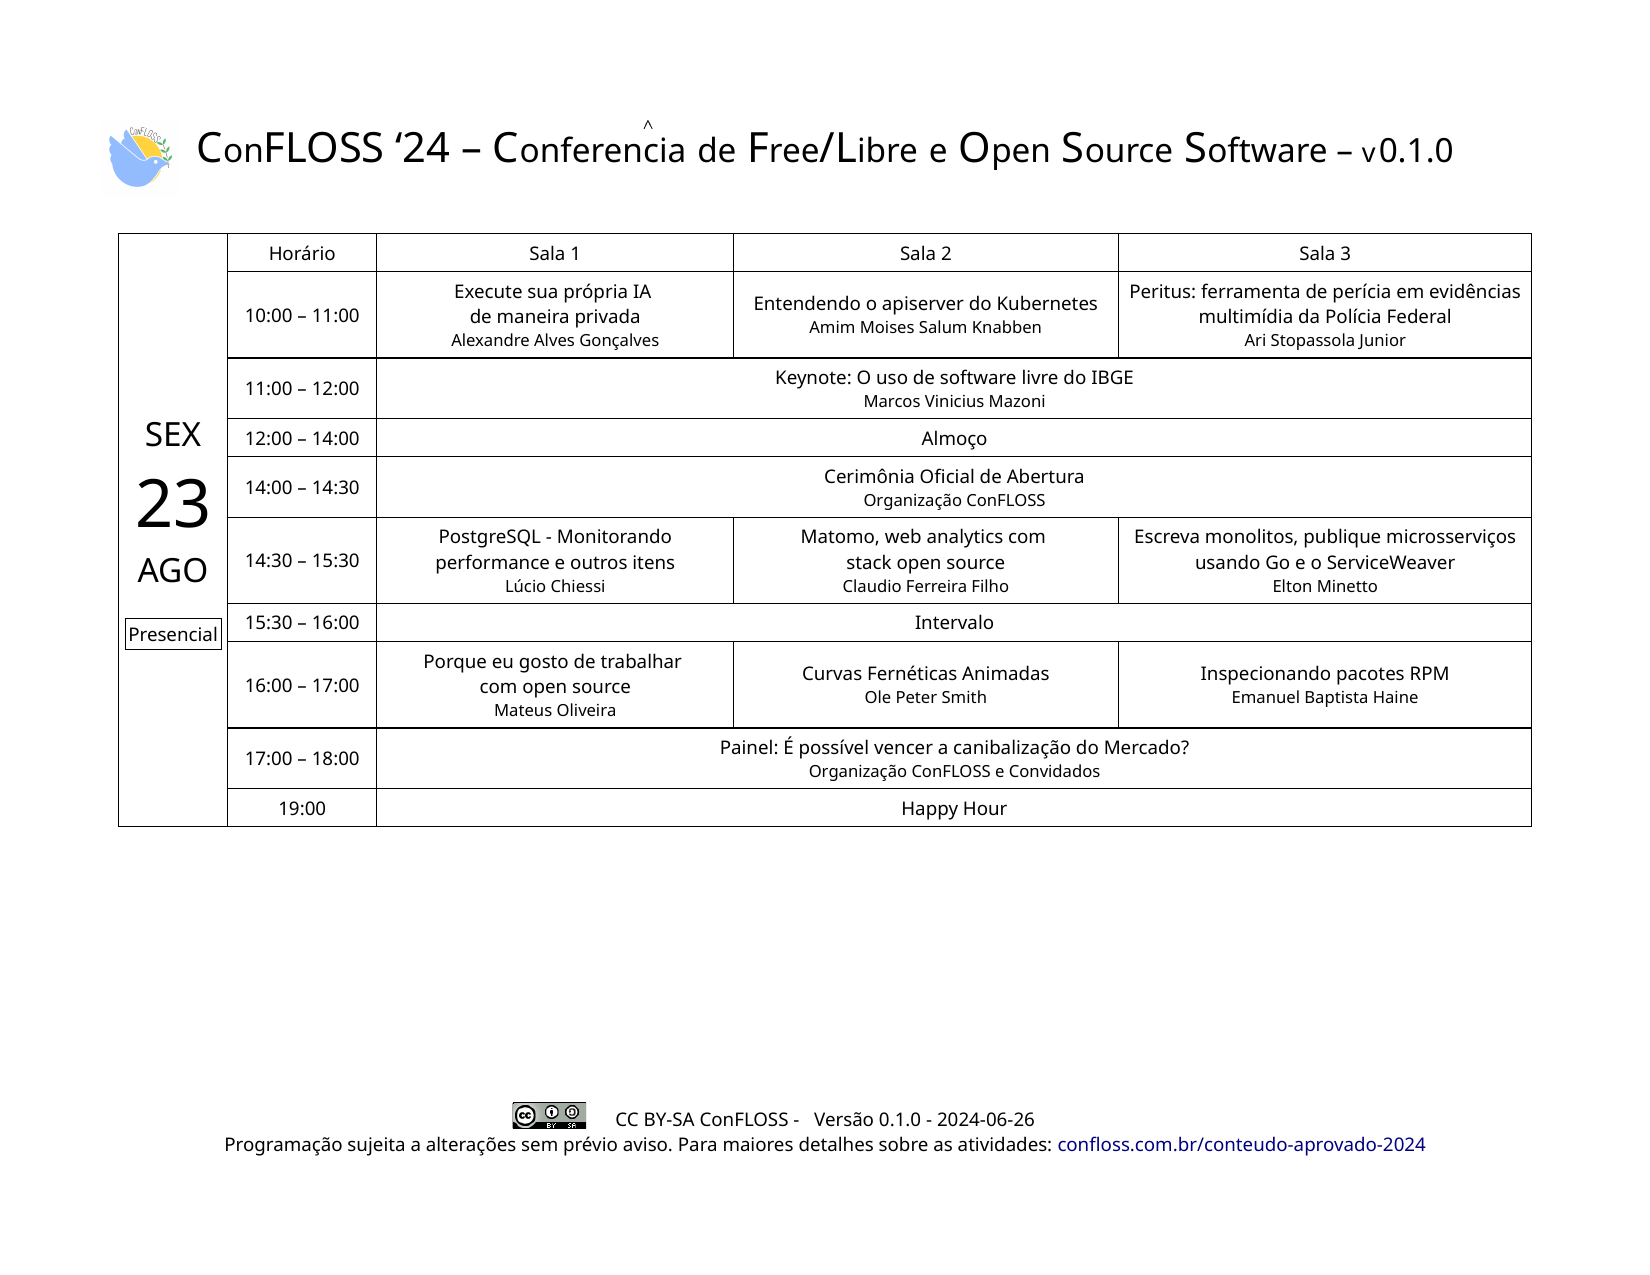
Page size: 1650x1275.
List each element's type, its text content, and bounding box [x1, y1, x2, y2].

table_cell Peritus: ferramenta de perícia em evidências multimídia da Polícia Federal Ari Stopassola Junior [1119, 272, 1531, 357]
table_header Horário [228, 234, 376, 271]
table_cell PostgreSQL - Monitorando performance e outros itens Lúcio Chiessi [377, 518, 733, 603]
table_cell Happy Hour [377, 789, 1531, 826]
table_cell 14:00 – 14:30 [228, 457, 376, 517]
table_cell 16:00 – 17:00 [228, 642, 376, 727]
table_cell 17:00 – 18:00 [228, 729, 376, 788]
table_header Sala 3 [1119, 234, 1531, 271]
table_cell Entendendo o apiserver do Kubernetes Amim Moises Salum Knabben [734, 272, 1118, 357]
picture [512, 1102, 587, 1129]
table_cell Porque eu gosto de trabalhar com open source Mateus Oliveira [377, 642, 733, 727]
table_cell Almoço [377, 419, 1531, 456]
table_header SEX 23 AGO Presencial [119, 234, 227, 826]
table_cell 14:30 – 15:30 [228, 518, 376, 603]
table_cell 11:00 – 12:00 [228, 359, 376, 418]
table_cell Inspecionando pacotes RPM Emanuel Baptista Haine [1119, 642, 1531, 727]
table_cell 10:00 – 11:00 [228, 272, 376, 357]
table_cell Matomo, web analytics com stack open source Claudio Ferreira Filho [734, 518, 1118, 603]
table_cell Escreva monolitos, publique microsserviços usando Go e o ServiceWeaver Elton Minetto [1119, 518, 1531, 603]
table_cell Intervalo [377, 604, 1531, 641]
table_cell Cerimônia Oficial de Abertura Organização ConFLOSS [377, 457, 1531, 517]
table_cell Execute sua própria IA de maneira privada Alexandre Alves Gonçalves [377, 272, 733, 357]
table_cell Keynote: O uso de software livre do IBGE Marcos Vinicius Mazoni [377, 359, 1531, 418]
table_cell Curvas Fernéticas Animadas Ole Peter Smith [734, 642, 1118, 727]
table_header Sala 2 [734, 234, 1118, 271]
table_cell 15:30 – 16:00 [228, 604, 376, 641]
picture [643, 120, 653, 129]
table_header Sala 1 [377, 234, 733, 271]
table_cell 12:00 – 14:00 [228, 419, 376, 456]
table_cell 19:00 [228, 789, 376, 826]
table_cell Painel: É possível vencer a canibalização do Mercado? Organização ConFLOSS e Convidados [377, 729, 1531, 788]
